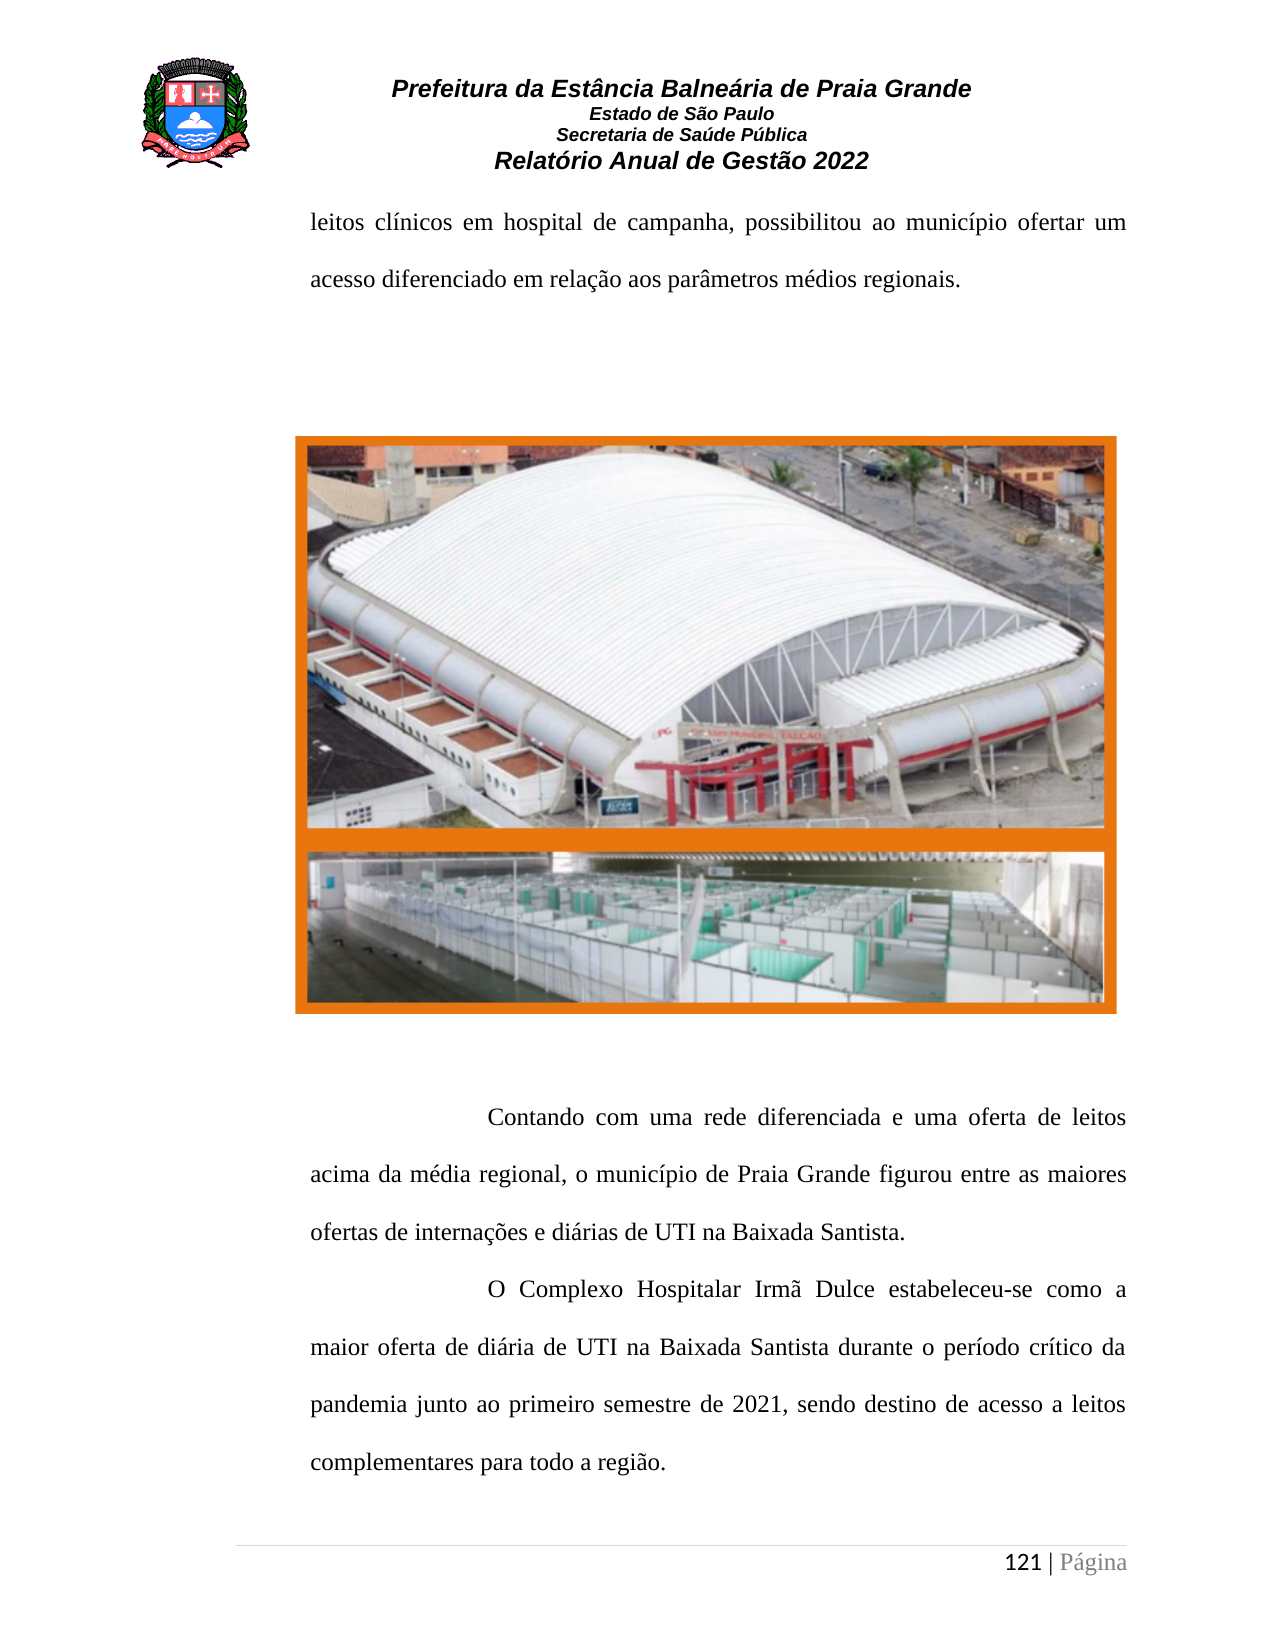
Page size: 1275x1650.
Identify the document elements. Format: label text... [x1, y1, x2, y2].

text O Complexo Hospitalar Irmã Dulce estabeleceu-se como a maior oferta de diária de UTI na Baixada Santista durante o período crítico da pandemia junto ao primeiro semestre de 2021, sendo destino de acesso a leitos complementares para todo a região. [310, 1274, 1127, 1476]
picture [132, 55, 259, 172]
picture [295, 436, 1117, 1014]
text Contando com uma rede diferenciada e uma oferta de leitos acima da média regional, o município de Praia Grande figurou entre as maiores ofertas de internações e diárias de UTI na Baixada Santista. [310, 1102, 1127, 1246]
text leitos clínicos em hospital de campanha, possibilitou ao município ofertar um acesso diferenciado em relação aos parâmetros médios regionais. [310, 207, 1127, 293]
